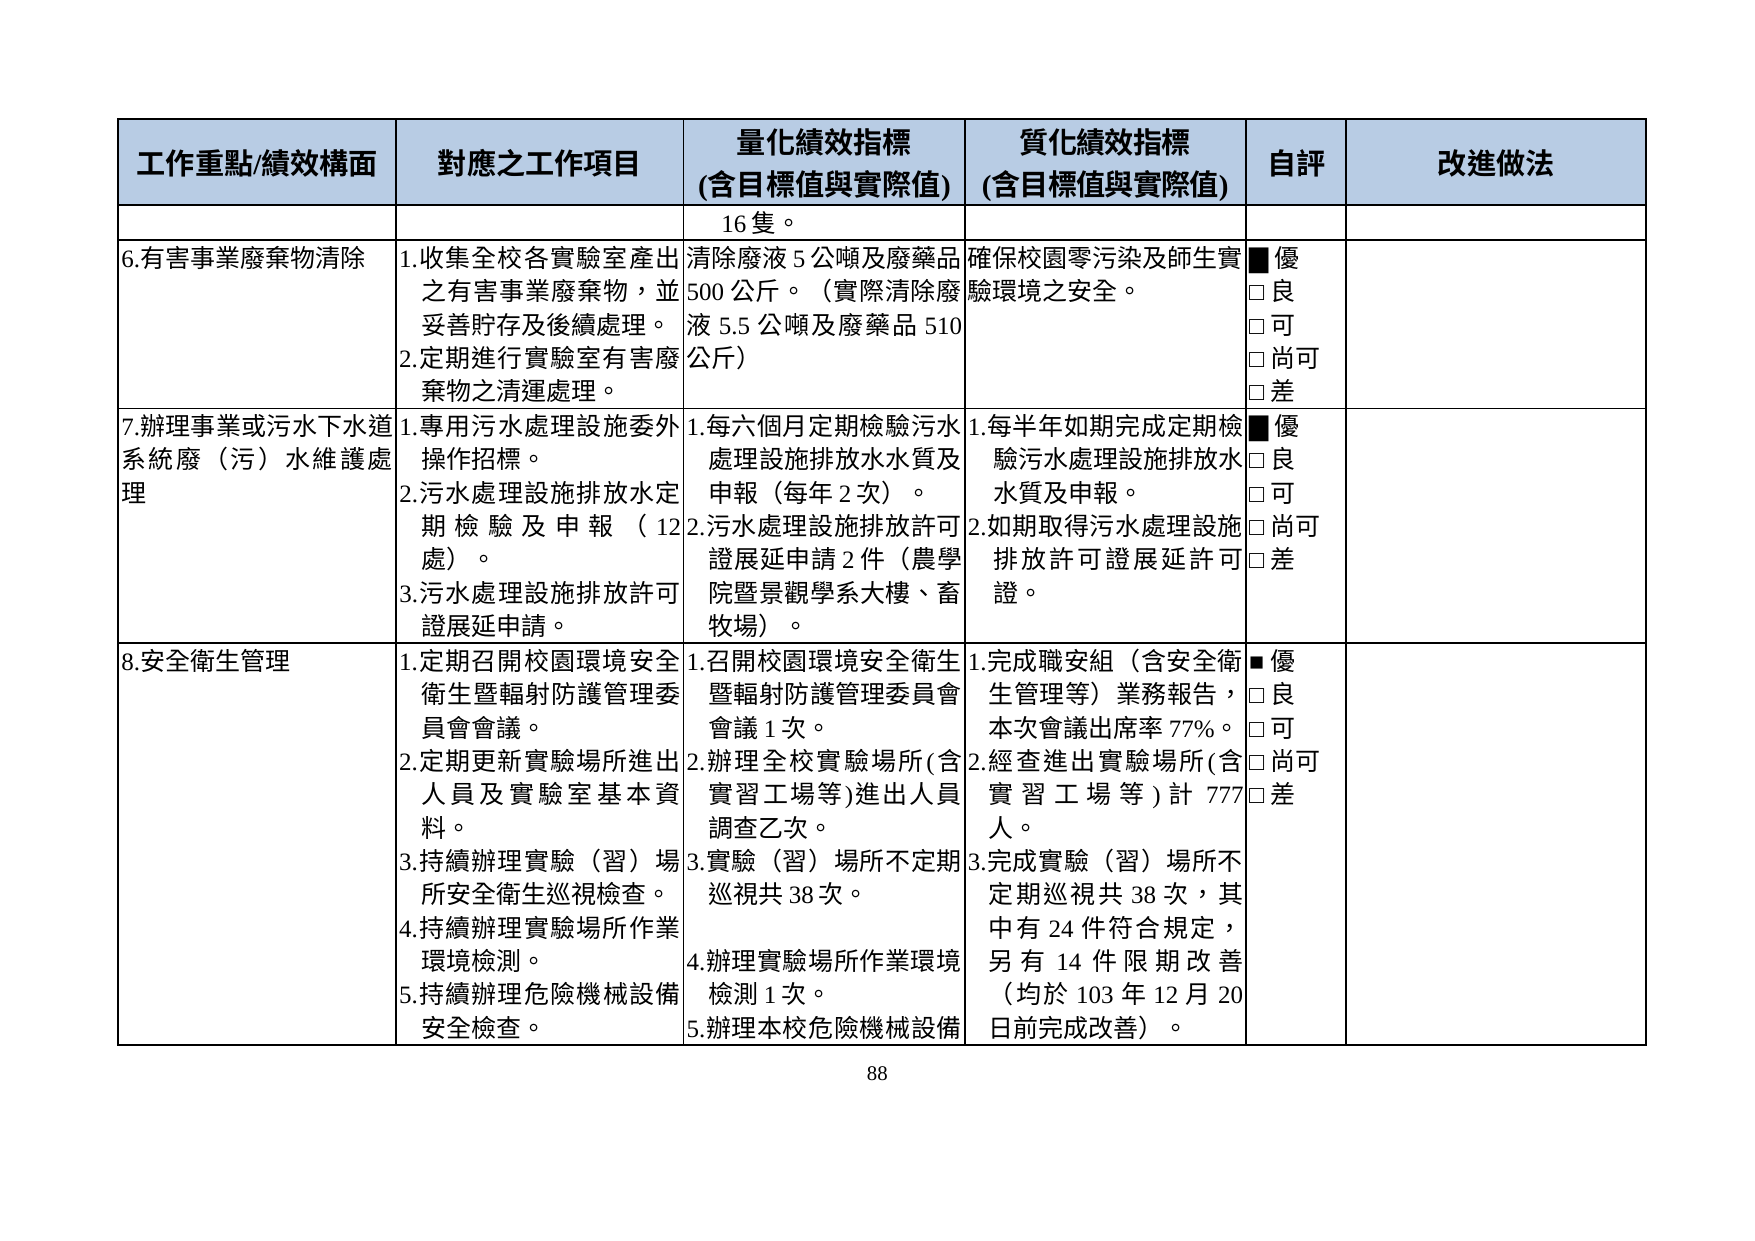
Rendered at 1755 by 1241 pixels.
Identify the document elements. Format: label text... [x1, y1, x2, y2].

table_cell [1347, 206, 1645, 239]
table_cell [1347, 644, 1645, 1044]
table_cell 1.收集全校各實驗室產出之有害事業廢棄物，並妥善貯存及後續處理。 2.定期進行實驗室有害廢棄物之清運處理。 [397, 241, 683, 407]
table_cell 清除廢液5公噸及廢藥品500公斤。（實際清除廢液5.5公噸及廢藥品510公斤） [684, 241, 964, 407]
table_header 質化績效指標 (含目標值與實際值) [966, 120, 1245, 204]
table_cell [119, 206, 395, 239]
table_cell 確保校園零污染及師生實驗環境之安全。 [966, 241, 1245, 407]
table_header 自評 [1247, 120, 1345, 204]
table_cell [966, 206, 1245, 239]
table_header 量化績效指標 (含目標值與實際值) [684, 120, 964, 204]
table_cell [1347, 409, 1645, 642]
table_cell [397, 206, 683, 239]
table_header 對應之工作項目 [397, 120, 683, 204]
table_cell 1.完成職安組（含安全衛生管理等）業務報告，本次會議出席率77%。 2.經查進出實驗場所(含實習工場等)計777人。 3.完成實驗（習）場所不定期巡視共38次，其中有24件符合規定，另有14件限期改善（均於103年12月20日前完成改善）。 [966, 644, 1245, 1044]
table_cell 16隻。 [684, 206, 964, 239]
table_header 改進做法 [1347, 120, 1645, 204]
table_cell 1.專用污水處理設施委外操作招標。 2.污水處理設施排放水定期檢驗及申報（12處）。 3.污水處理設施排放許可證展延申請。 [397, 409, 683, 642]
table_cell [1347, 241, 1645, 407]
table_cell 6.有害事業廢棄物清除 [119, 241, 395, 407]
table_cell 8.安全衛生管理 [119, 644, 395, 1044]
table_cell [1247, 206, 1345, 239]
table_cell 1.召開校園環境安全衛生暨輻射防護管理委員會會議1次。 2.辦理全校實驗場所(含實習工場等)進出人員調查乙次。 3.實驗（習）場所不定期巡視共38次。 4.辦理實驗場所作業環境檢測1次。 5.辦理本校危險機械設備 [684, 644, 964, 1044]
table_cell ▇ 優 □ 良 □ 可 □ 尚可 □ 差 [1247, 409, 1345, 642]
table_cell ■ 優 □ 良 □ 可 □ 尚可 □ 差 [1247, 644, 1345, 1044]
table_cell 1.定期召開校園環境安全衛生暨輻射防護管理委員會會議。 2.定期更新實驗場所進出人員及實驗室基本資料。 3.持續辦理實驗（習）場所安全衛生巡視檢查。 4.持續辦理實驗場所作業環境檢測。 5.持續辦理危險機械設備安全檢查。 [397, 644, 683, 1044]
table_cell 1.每六個月定期檢驗污水處理設施排放水水質及申報（每年2次）。 2.污水處理設施排放許可證展延申請2件（農學院暨景觀學系大樓、畜牧場）。 [684, 409, 964, 642]
table_cell ▇ 優 □ 良 □ 可 □ 尚可 □ 差 [1247, 241, 1345, 407]
table_cell 7.辦理事業或污水下水道系統廢（污）水維護處理 [119, 409, 395, 642]
table_cell 1.每半年如期完成定期檢驗污水處理設施排放水水質及申報。 2.如期取得污水處理設施排放許可證展延許可證。 [966, 409, 1245, 642]
table_header 工作重點/績效構面 [119, 120, 395, 204]
